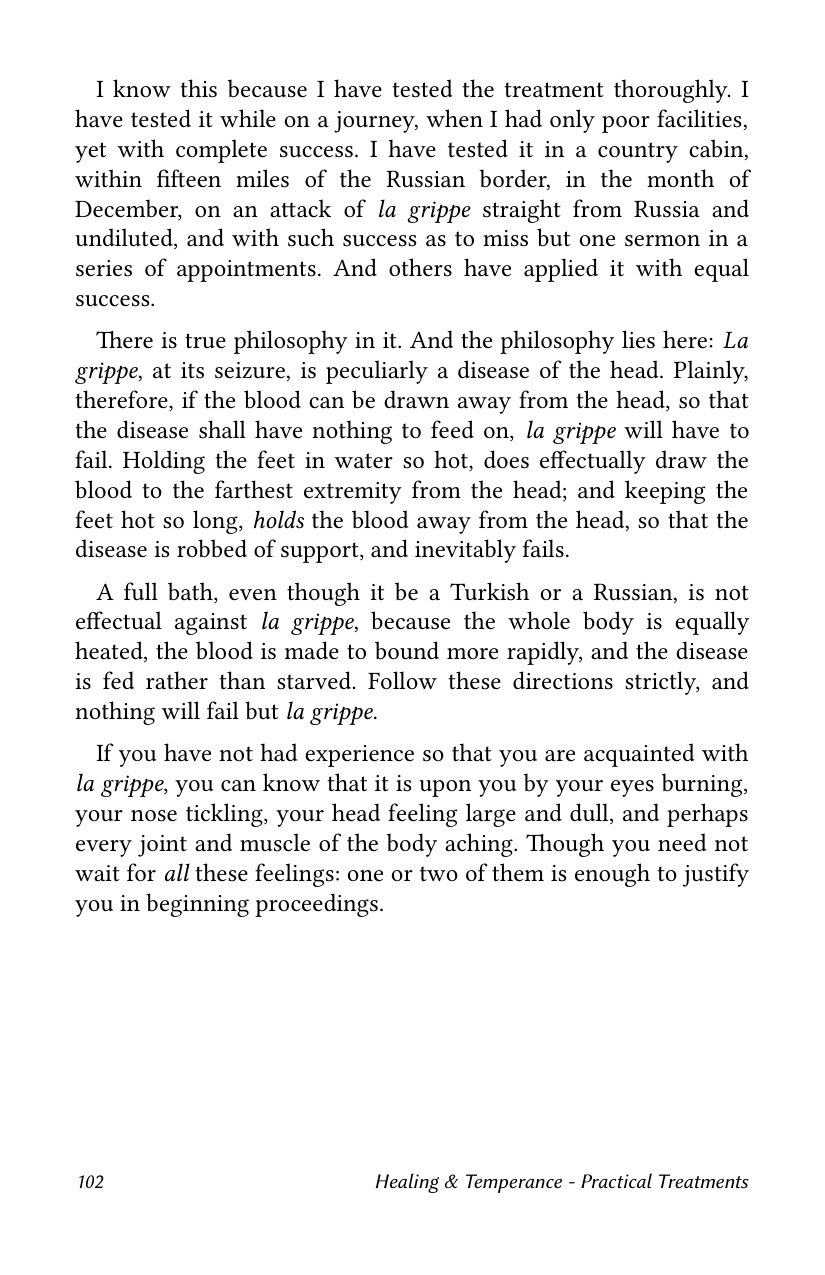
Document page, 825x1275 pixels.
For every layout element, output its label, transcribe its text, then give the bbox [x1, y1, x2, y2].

text A full bath, even though it be a Turkish or a Russian, is not effectual against la grippe, because the whole body is equally heated, the blood is made to bound more rapidly, and the disease is fed rather than starved. Follow these directions strictly, and nothing will fail but la grippe. [75, 577, 750, 726]
text There is true philosophy in it. And the philosophy lies here: La grippe, at its seizure, is peculiarly a disease of the head. Plainly, therefore, if the blood can be drawn away from the head, so that the disease shall have nothing to feed on, la grippe will have to fail. Holding the feet in water so hot, does effectually draw the blood to the farthest extremity from the head; and keeping the feet hot so long, holds the blood away from the head, so that the disease is robbed of support, and inevitably fails. [75, 326, 750, 564]
text I know this because I have tested the treatment thoroughly. I have tested it while on a journey, when I had only poor facilities, yet with complete success. I have tested it in a country cabin, within fifteen miles of the Russian border, in the month of December, on an attack of la grippe straight from Russia and undiluted, and with such success as to miss but one sermon in a series of appointments. And others have applied it with equal success. [75, 75, 750, 313]
text If you have not had experience so that you are acquainted with la grippe, you can know that it is upon you by your eyes burning, your nose tickling, your head feeling large and dull, and perhaps every joint and muscle of the body aching. Though you need not wait for all these feelings: one or two of them is enough to justify you in beginning proceedings. [75, 739, 750, 917]
